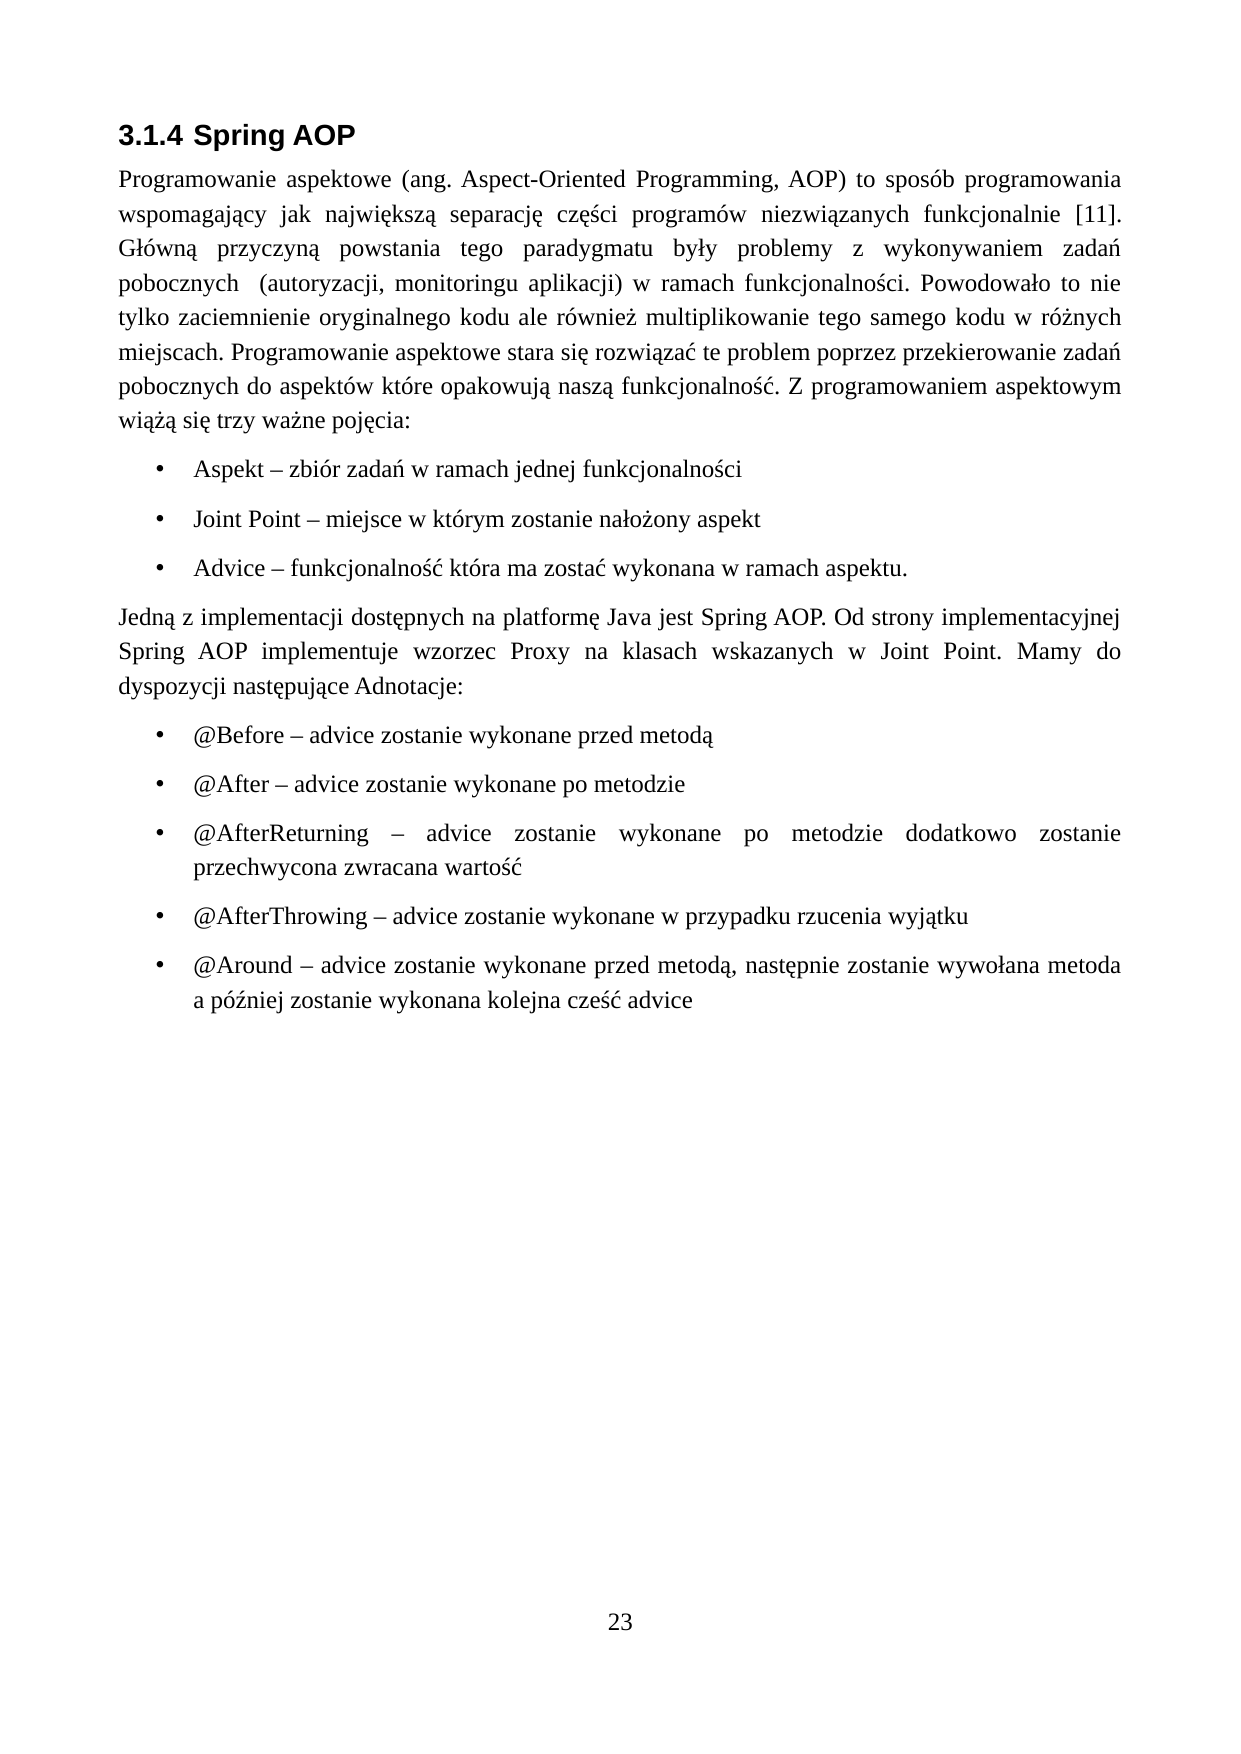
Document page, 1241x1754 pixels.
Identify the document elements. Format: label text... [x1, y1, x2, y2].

list @Around – advice zostanie wykonane przed metodą, następnie zostanie wywołana metoda a później zostanie wykonana kolejna cześć advice [156, 951, 1122, 1014]
text Programowanie aspektowe (ang. Aspect-Oriented Programming, AOP) to sposób programowania wspomagający jak największą separację części programów niezwiązanych funkcjonalnie [11]. Główną przyczyną powstania tego paradygmatu były problemy z wykonywaniem zadań pobocznych (autoryzacji, monitoringu aplikacji) w ramach funkcjonalności. Powodowało to nie tylko zaciemnienie oryginalnego kodu ale również multiplikowanie tego samego kodu w różnych miejscach. Programowanie aspektowe stara się rozwiązać te problem poprzez przekierowanie zadań pobocznych do aspektów które opakowują naszą funkcjonalność. Z programowaniem aspektowym wiążą się trzy ważne pojęcia: [118, 164, 1122, 434]
list @AfterReturning – advice zostanie wykonane po metodzie dodatkowo zostanie przechwycona zwracana wartość [156, 818, 1122, 881]
list @AfterThrowing – advice zostanie wykonane w przypadku rzucenia wyjątku [156, 901, 1122, 930]
list @Before – advice zostanie wykonane przed metodą [156, 720, 1122, 748]
list Aspekt – zbiór zadań w ramach jednej funkcjonalności [156, 454, 1122, 483]
subtitle Spring AOP [118, 118, 1122, 152]
text Jedną z implementacji dostępnych na platformę Java jest Spring AOP. Od strony implementacyjnej Spring AOP implementuje wzorzec Proxy na klasach wskazanych w Joint Point. Mamy do dyspozycji następujące Adnotacje: [118, 602, 1122, 699]
list @After – advice zostanie wykonane po metodzie [156, 769, 1122, 798]
list Advice – funkcjonalność która ma zostać wykonana w ramach aspektu. [156, 553, 1122, 581]
list Joint Point – miejsce w którym zostanie nałożony aspekt [156, 504, 1122, 532]
